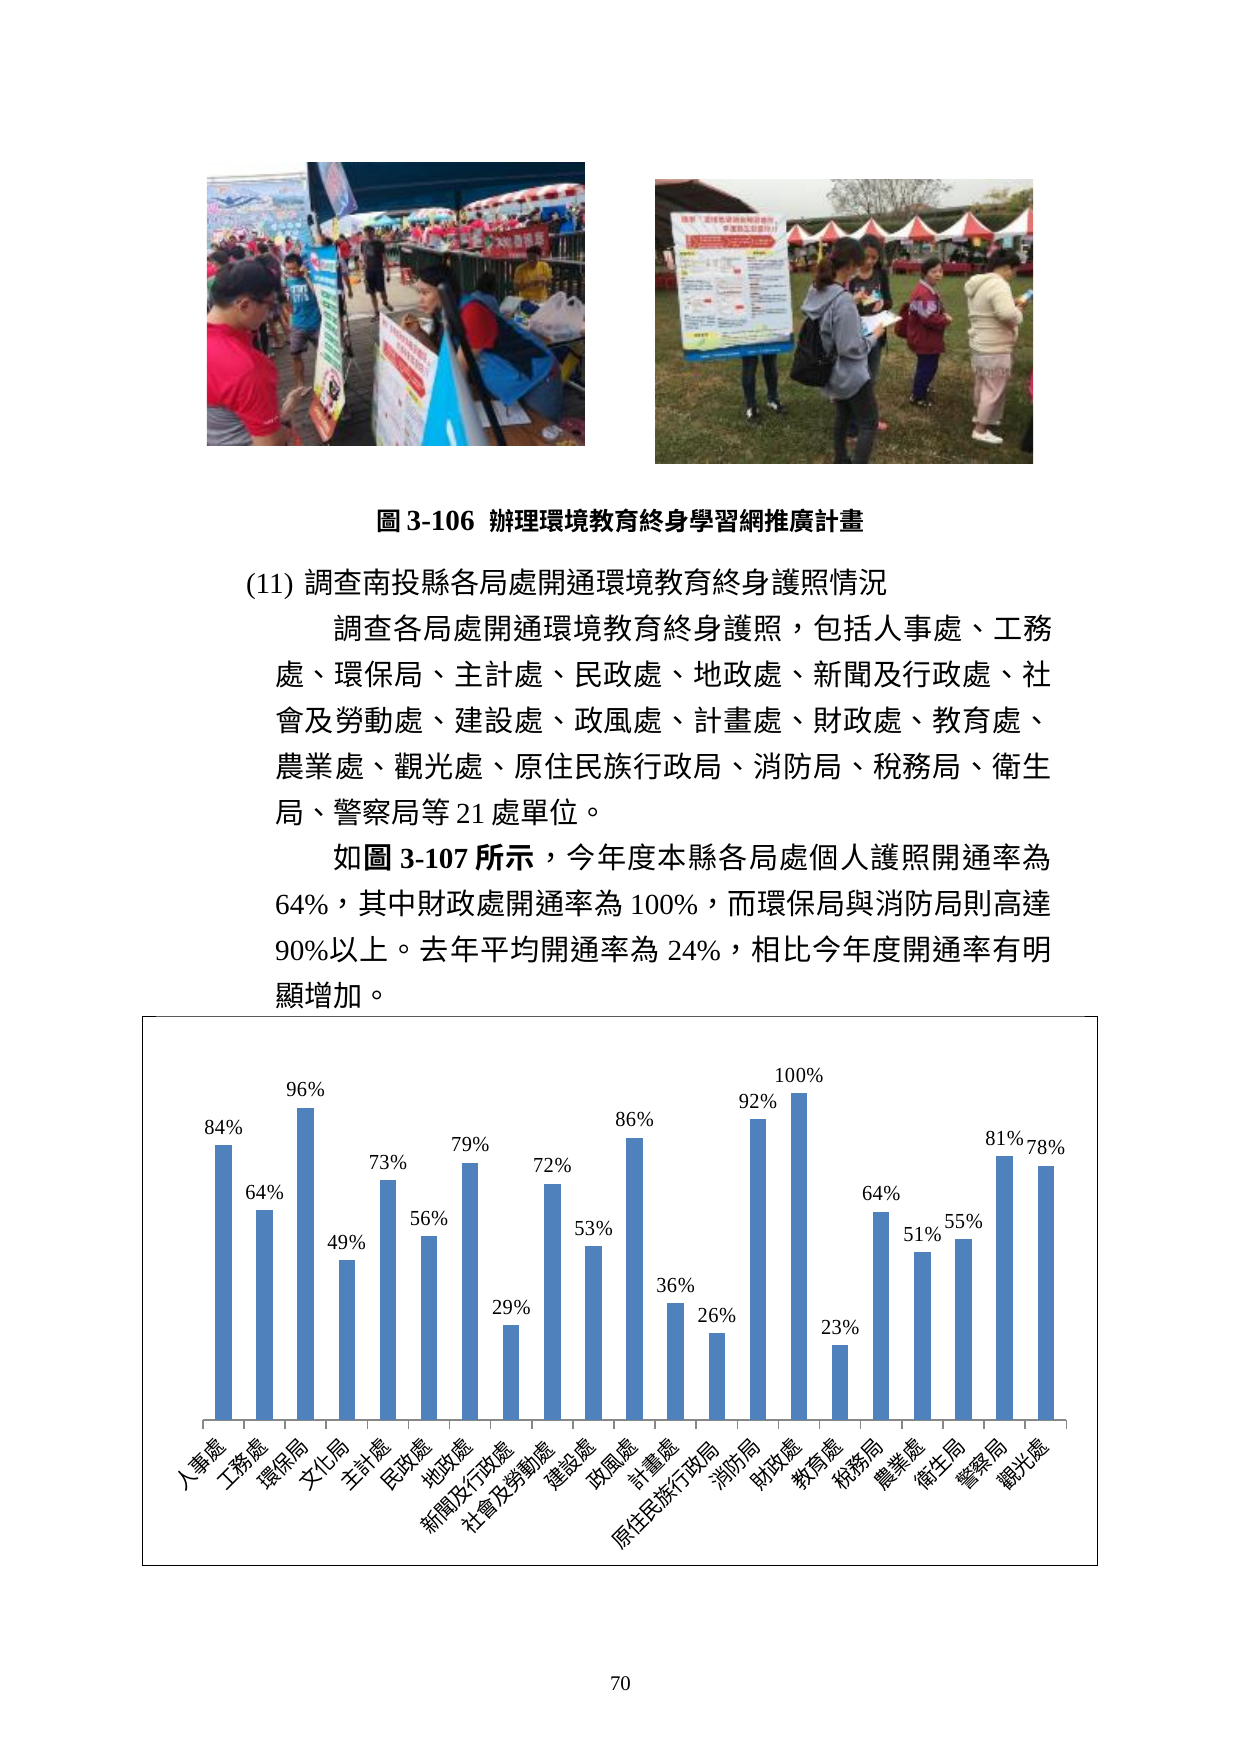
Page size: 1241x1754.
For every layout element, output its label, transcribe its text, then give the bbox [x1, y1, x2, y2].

picture [655, 179, 1034, 464]
text 調查各局處開通環境教育終身護照，包括人事處、工務處、環保局、主計處、民政處、地政處、新聞及行政處、社會及勞動處、建設處、政風處、計畫處、財政處、教育處、農業處、觀光處、原住民族行政局、消防局、稅務局、衛生局、警察局等21處單位。 [275, 603, 1053, 832]
table_header [1085, 1017, 1097, 1565]
table_header [172, 163, 620, 481]
table_header [620, 163, 1068, 481]
table_header [143, 1017, 156, 1565]
picture [445, 418, 457, 446]
picture [206, 162, 585, 446]
text 圖3-106 辦理環境教育終身學習網推廣計畫 [187, 501, 1053, 537]
list 調查南投縣各局處開通環境教育終身護照情況 [246, 557, 1053, 603]
text 如圖3-107所示，今年度本縣各局處個人護照開通率為64%，其中財政處開通率為100%，而環保局與消防局則高達90%以上。去年平均開通率為24%，相比今年度開通率有明顯增加。 [275, 832, 1053, 1016]
